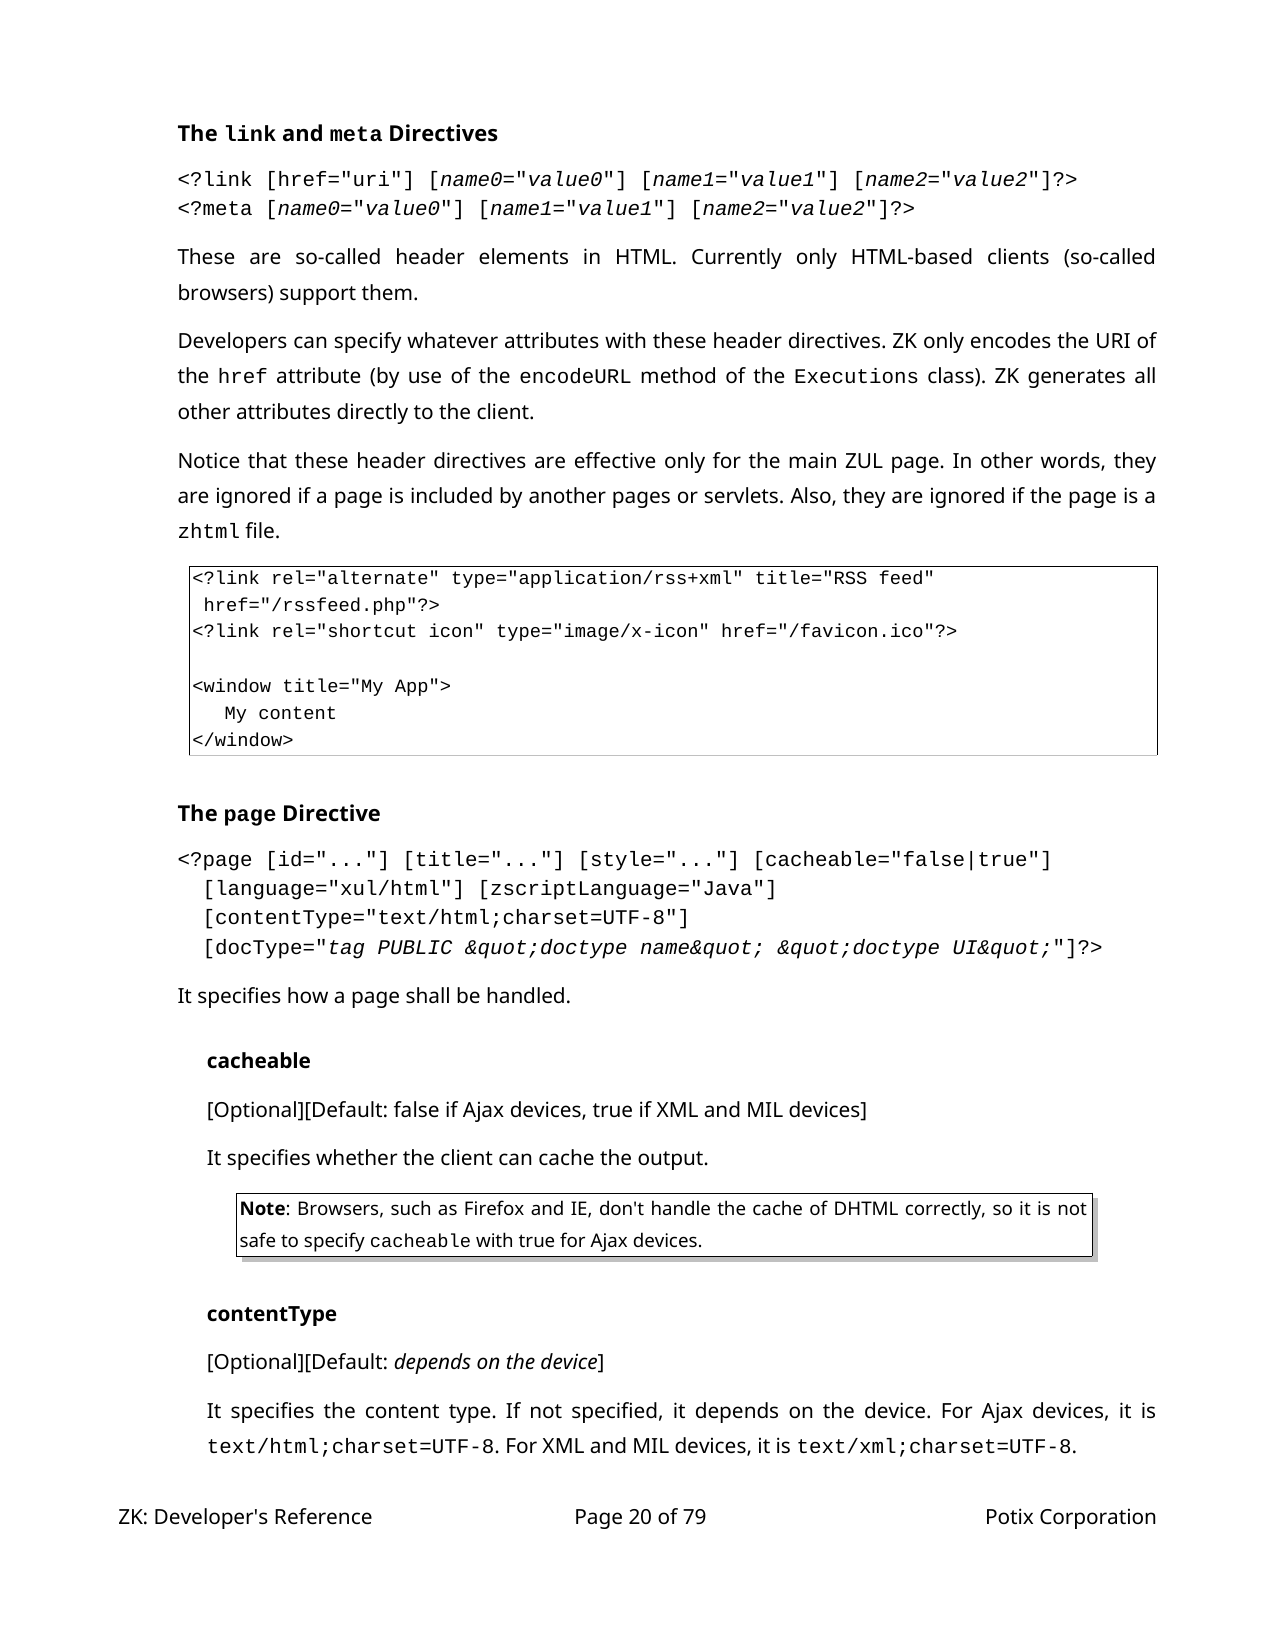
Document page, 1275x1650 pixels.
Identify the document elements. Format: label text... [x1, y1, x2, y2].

text </window> [190, 728, 1157, 755]
text It specifies the content type. If not specified, it depends on the device. For Ajax devices, it is text/html;charset=UTF-8. For XML and MIL devices, it is text/xml;charset=UTF-8. [207, 1396, 1157, 1460]
text <?link [href="uri"] [name0="value0"] [name1="value1"] [name2="value2"]?> <?meta [name0="value0"] [name1="value1"] [name2="value2"]?> [177, 169, 1157, 222]
text [Optional][Default: false if Ajax devices, true if XML and MIL devices] [207, 1095, 1157, 1123]
text Note: Browsers, such as Firefox and IE, don't handle the cache of DHTML correctly, so it is not safe to specify cacheable with true for Ajax devices. [237, 1194, 1092, 1256]
subtitle The link and meta Directives [177, 118, 1157, 148]
text href="/rssfeed.php"?> <?link rel="shortcut icon" type="image/x-icon" href="/favicon.ico"?> [190, 593, 1157, 644]
text <?page [id="..."] [title="..."] [style="..."] [cacheable="false|true"] [language="xul/html"] [zscriptLanguage="Java"] [contentType="text/html;charset=UTF-8"] [docType="tag PUBLIC &quot;doctype name&quot; &quot;doctype UI&quot;"]?> [177, 849, 1157, 960]
text These are so-called header elements in HTML. Currently only HTML-based clients (so-called browsers) support them. [177, 242, 1157, 306]
text It specifies how a page shall be handled. [177, 981, 1157, 1009]
text <?link rel="alternate" type="application/rss+xml" title="RSS feed" [190, 567, 1157, 590]
text Developers can specify whatever attributes with these header directives. ZK only encodes the URI of the href attribute (by use of the encodeURL method of the Executions class). ZK generates all other attributes directly to the client. [177, 326, 1157, 425]
text My content [190, 701, 1157, 725]
text It specifies whether the client can cache the output. [207, 1143, 1157, 1172]
text [Optional][Default: depends on the device] [207, 1347, 1157, 1376]
text <window title="My App"> [190, 674, 1157, 698]
subtitle cacheable [207, 1046, 1157, 1074]
subtitle contentType [207, 1299, 1157, 1327]
text Notice that these header directives are effective only for the main ZUL page. In other words, they are ignored if a page is included by another pages or servlets. Also, they are ignored if the page is a zhtml file. [177, 446, 1157, 545]
subtitle The page Directive [177, 798, 1157, 828]
